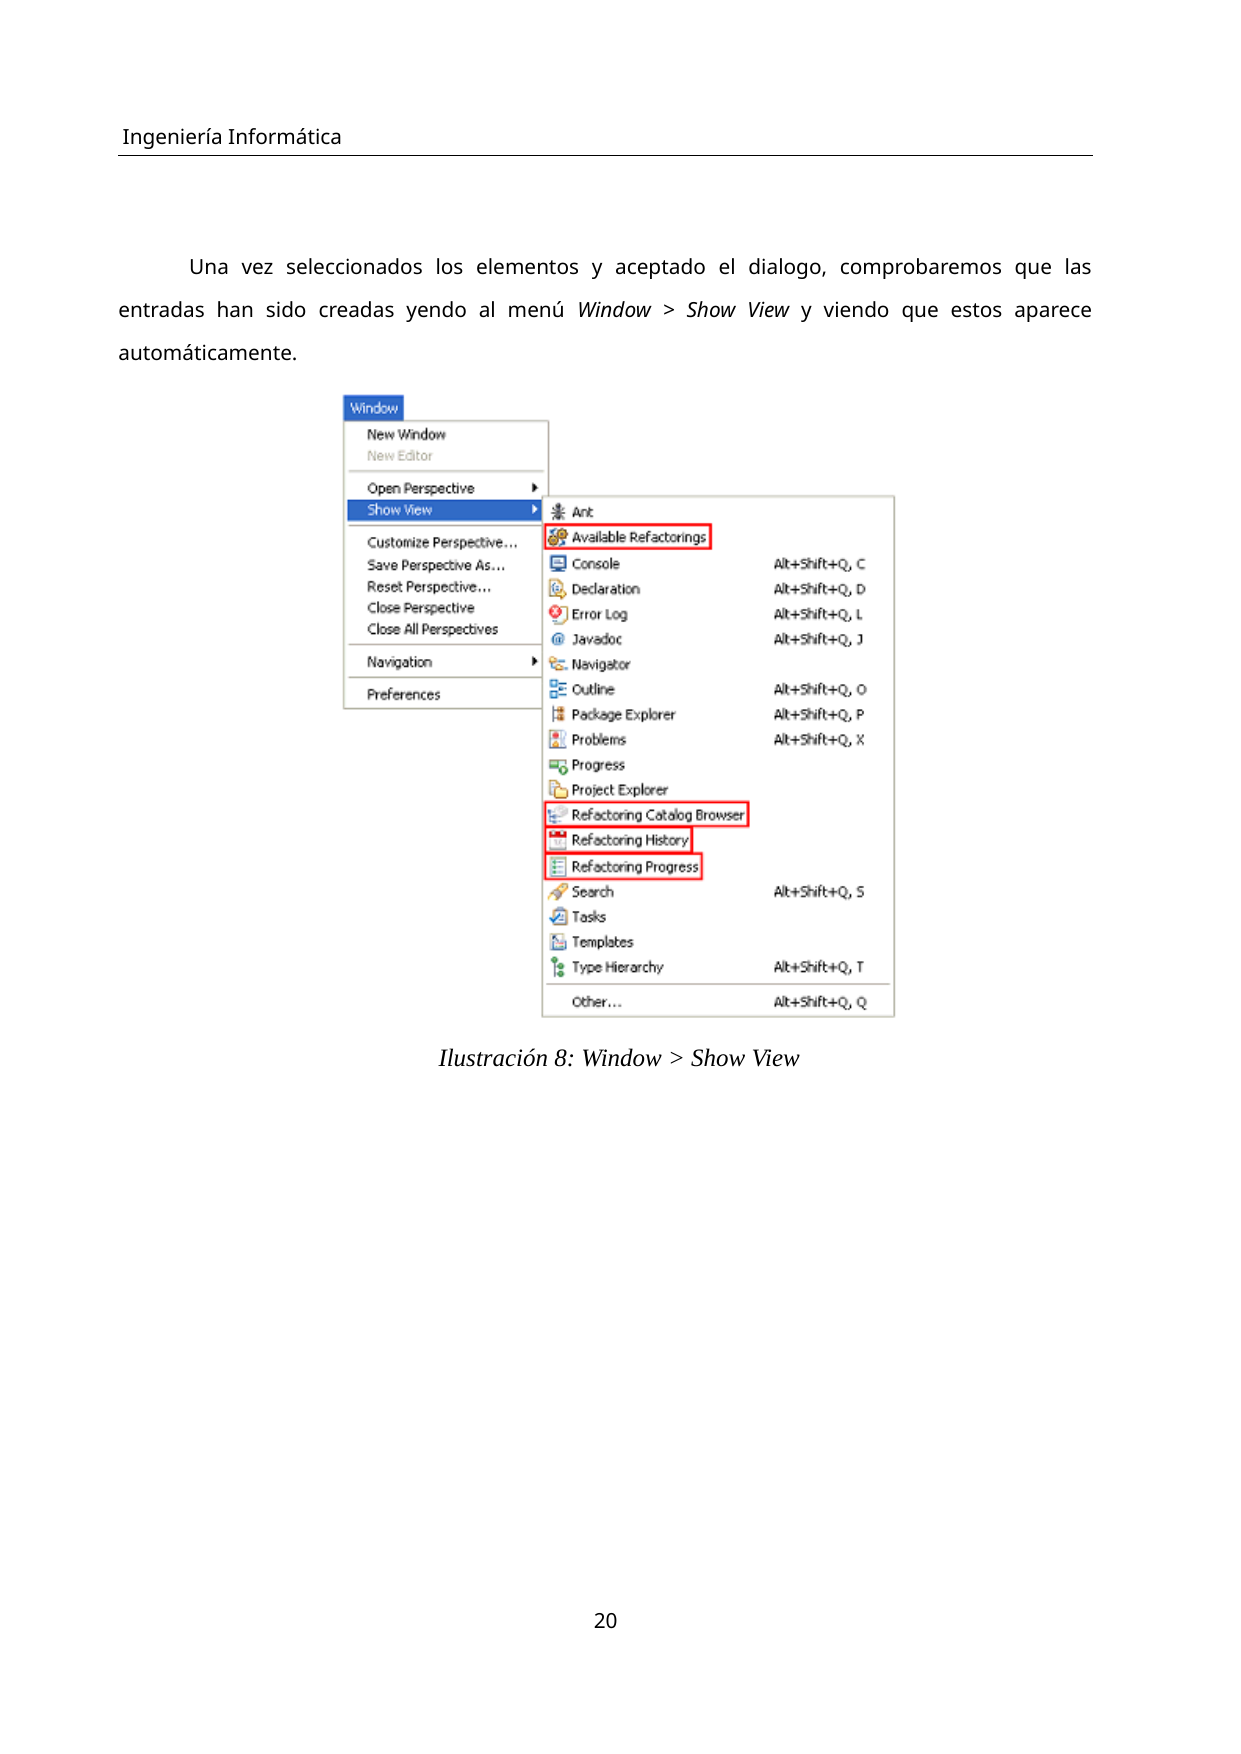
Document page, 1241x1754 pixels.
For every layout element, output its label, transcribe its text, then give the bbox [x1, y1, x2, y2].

picture [340, 392, 900, 1043]
text Ilustración 8: Window > Show View [271, 1043, 969, 1072]
text Una vez seleccionados los elementos y aceptado el dialogo, comprobaremos que las entradas han sido creadas yendo al menú Window > Show View y viendo que estos aparece automáticamente. [118, 252, 1093, 366]
